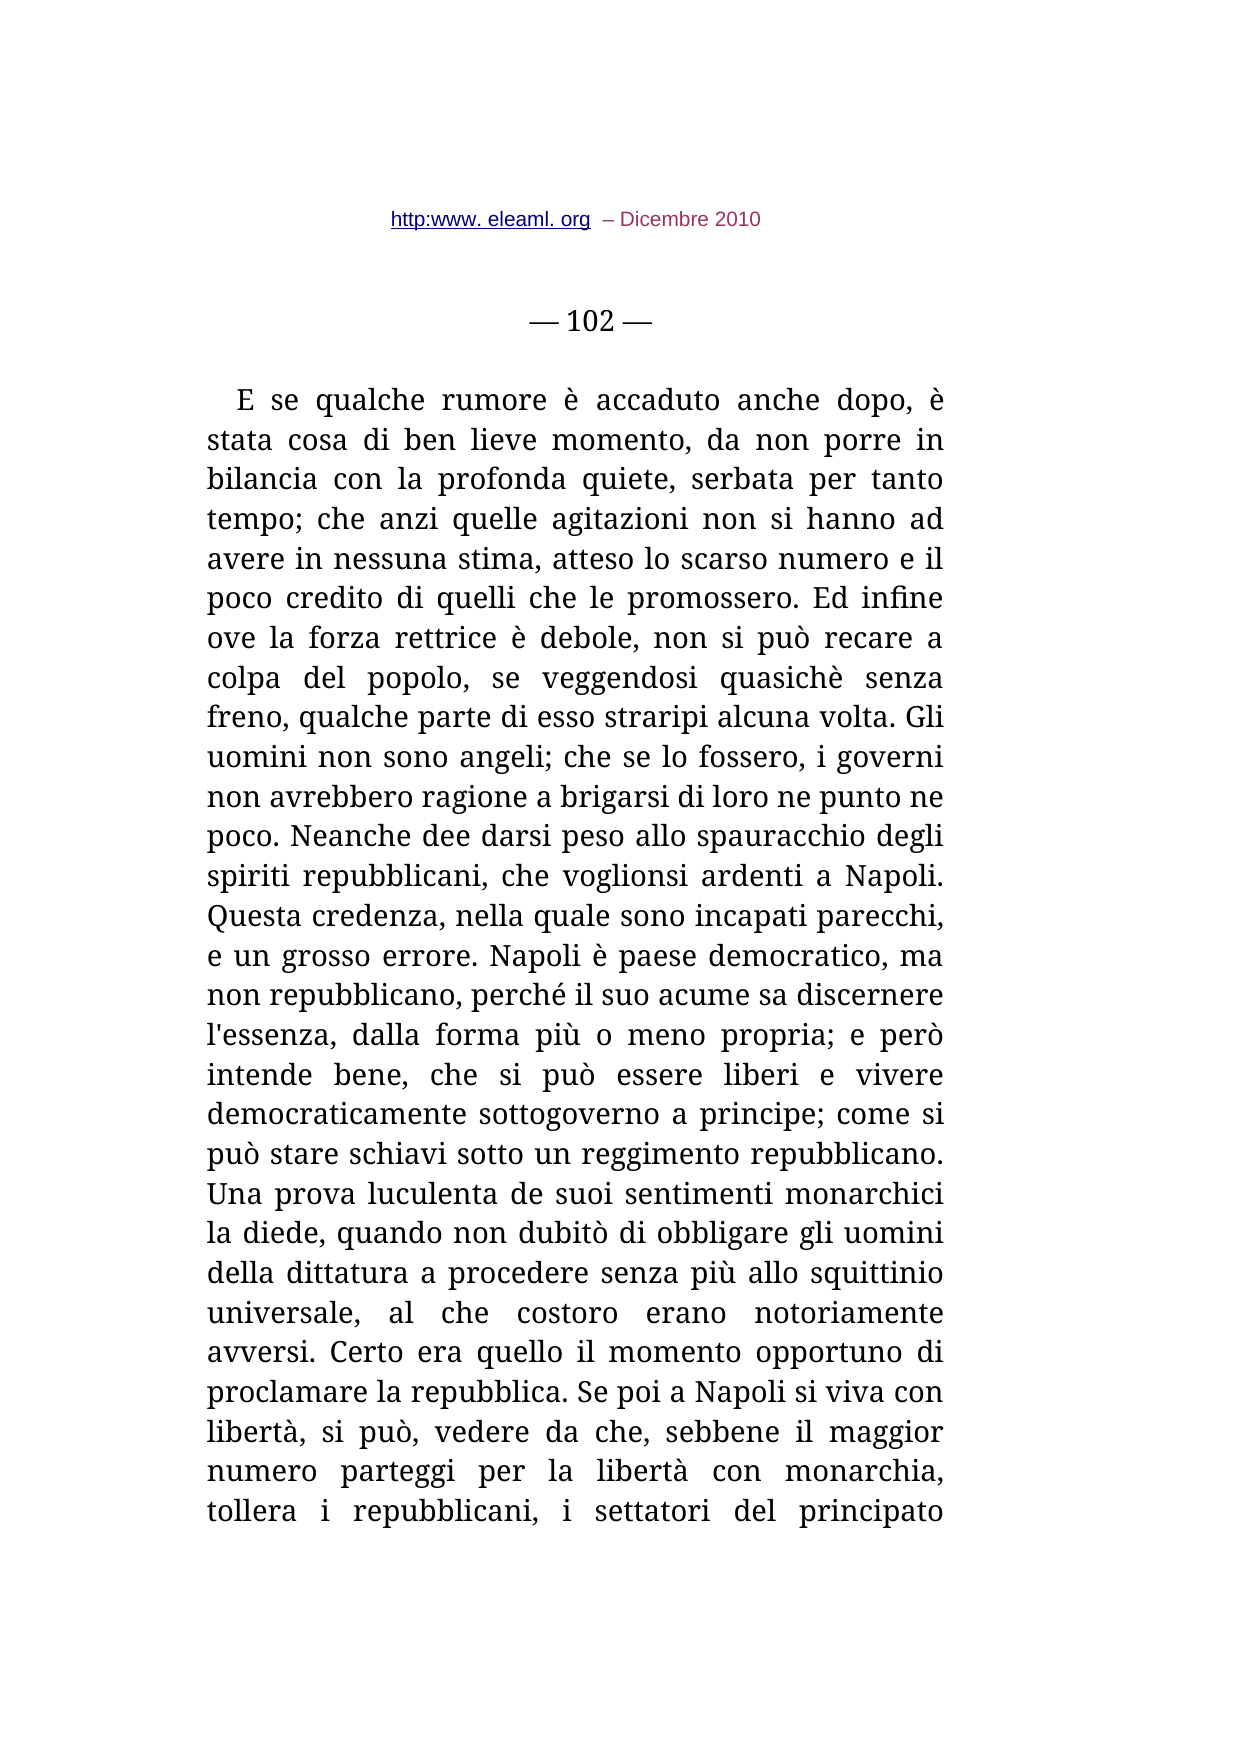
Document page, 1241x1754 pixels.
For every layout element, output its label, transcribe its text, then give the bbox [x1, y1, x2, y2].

text — 102 — [207, 300, 945, 339]
text E se qualche rumore è accaduto anche dopo, è stata cosa di ben lieve momento, da non porre in bilancia con la profonda quiete, serbata per tanto tempo; che anzi quelle agitazioni non si hanno ad avere in nessuna stima, atteso lo scarso numero e il poco credito di quelli che le promossero. Ed infine ove la forza rettrice è debole, non si può recare a colpa del popolo, se veggendosi quasichè senza freno, qualche parte di esso straripi alcuna volta. Gli uomini non sono angeli; che se lo fossero, i governi non avrebbero ragione a brigarsi di loro ne punto ne poco. Neanche dee darsi peso allo spauracchio degli spiriti repubblicani, che voglionsi ardenti a Napoli. Questa credenza, nella quale sono incapati parecchi, e un grosso errore. Napoli è paese democratico, ma non repubblicano, perché il suo acume sa discernere l'essenza, dalla forma più o meno propria; e però intende bene, che si può essere liberi e vivere democraticamente sottogoverno a principe; come si può stare schiavi sotto un reggimento repubblicano. Una prova luculenta de suoi sentimenti monarchici la diede, quando non dubitò di obbligare gli uomini della dittatura a procedere senza più allo squittinio universale, al che costoro erano notoriamente avversi. Certo era quello il momento opportuno di proclamare la repubblica. Se poi a Napoli si viva con libertà, si può, vedere da che, sebbene il maggior numero parteggi per la libertà con monarchia, tollera i repubblicani, i settatori del principato [207, 379, 945, 1530]
